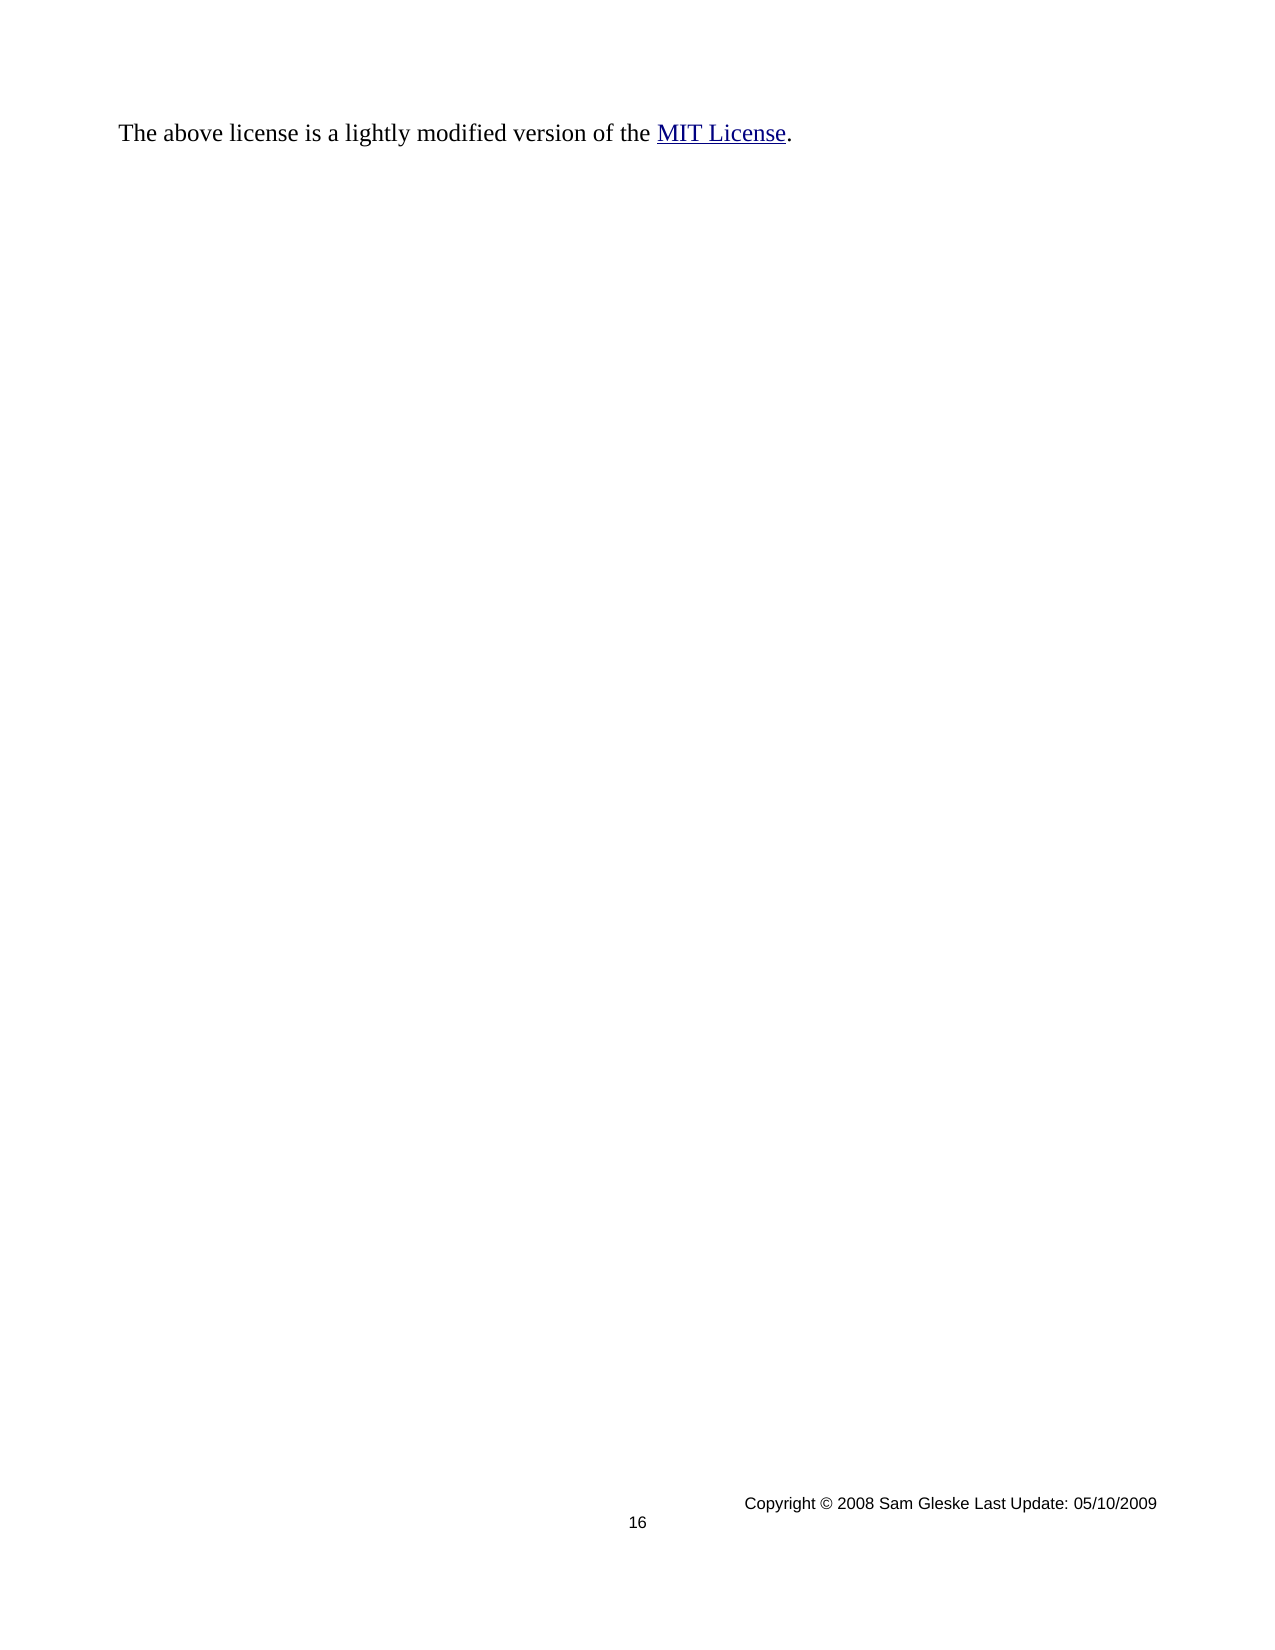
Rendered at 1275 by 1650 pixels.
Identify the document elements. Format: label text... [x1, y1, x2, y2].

text The above license is a lightly modified version of the MIT License. [118, 118, 1157, 147]
